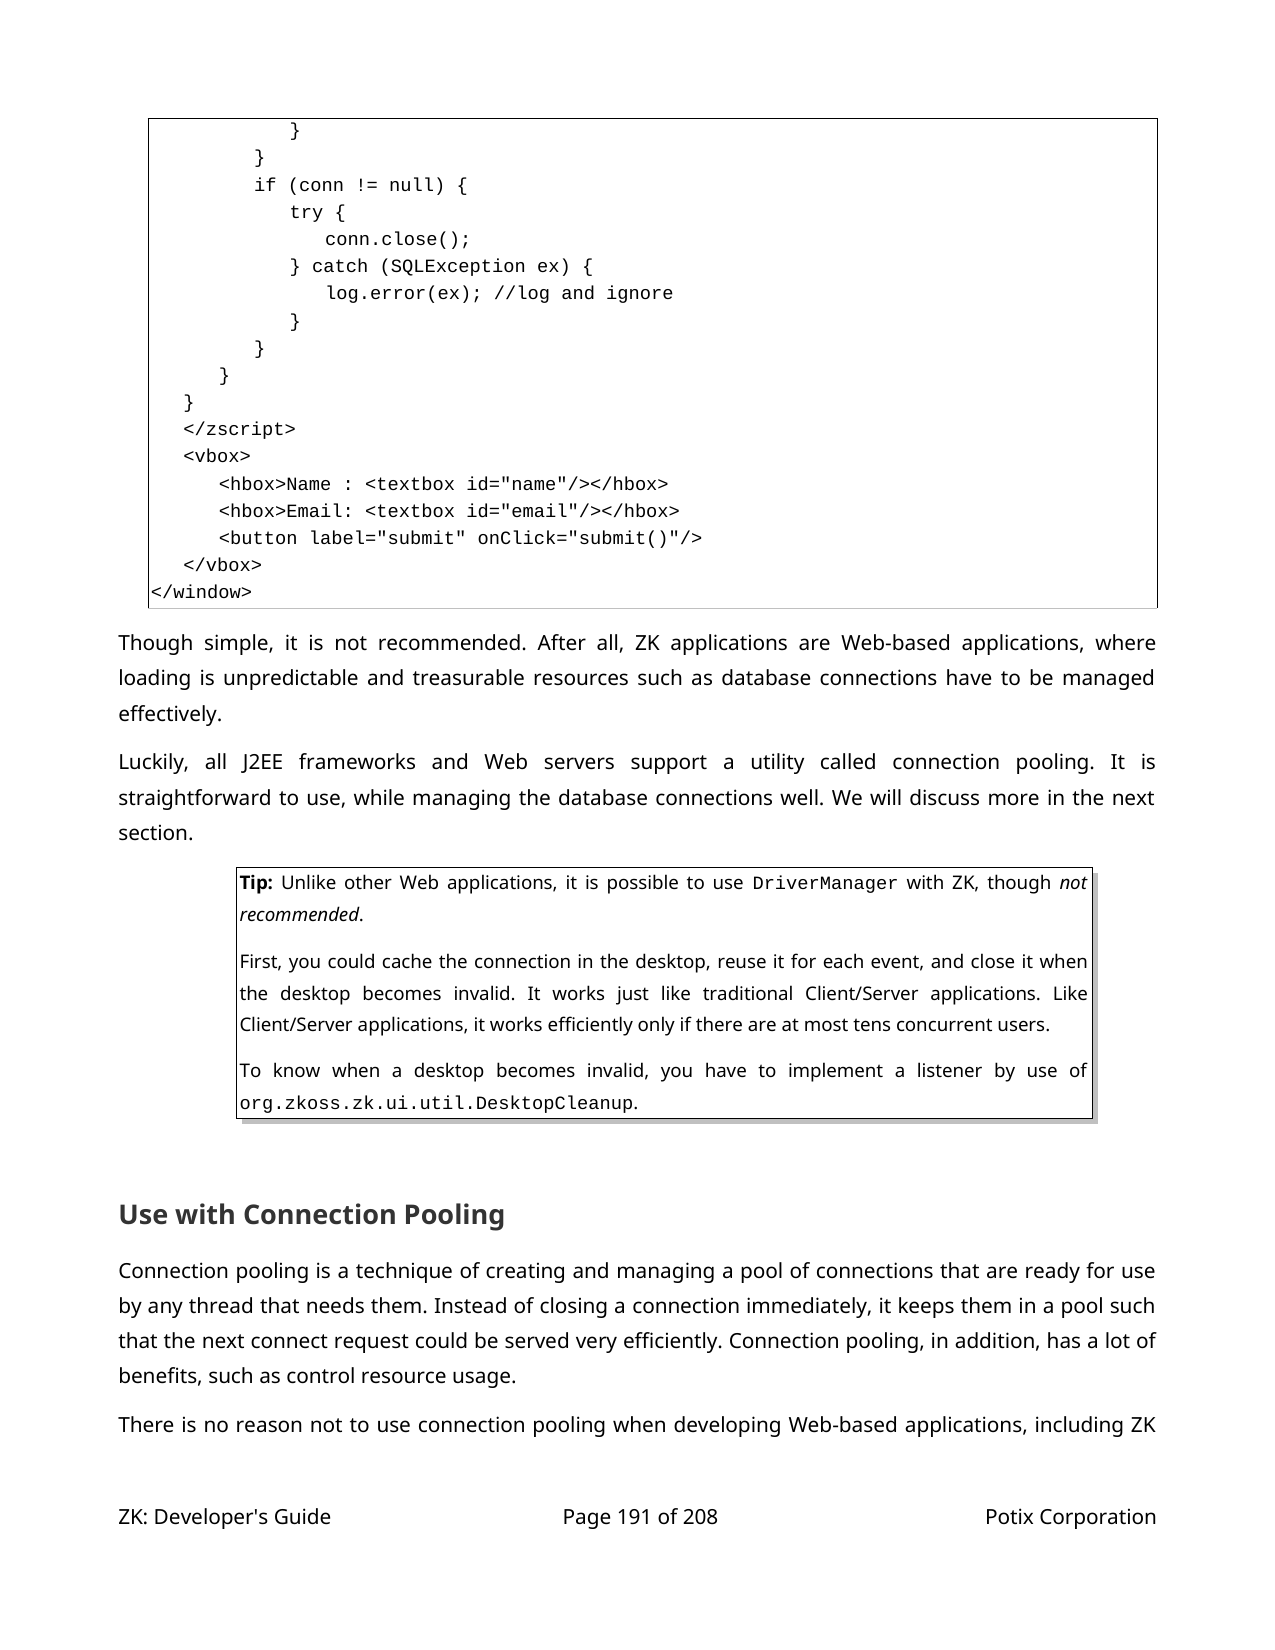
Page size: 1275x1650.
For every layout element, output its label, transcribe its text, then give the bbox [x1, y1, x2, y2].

text </vbox> [149, 553, 1157, 577]
text <vbox> [149, 444, 1157, 469]
text To know when a desktop becomes invalid, you have to implement a listener by use of org.zkoss.zk.ui.util.DesktopCleanup. [237, 1055, 1092, 1118]
text try { [149, 200, 1157, 224]
text } [149, 145, 1157, 169]
text log.error(ex); //log and ignore [149, 281, 1157, 306]
text } catch (SQLException ex) { [149, 254, 1157, 278]
text </window> [149, 580, 1157, 608]
text } [149, 363, 1157, 387]
text conn.close(); [149, 227, 1157, 251]
text </zscript> [149, 417, 1157, 441]
text First, you could cache the connection in the desktop, reuse it for each event, and close it when the desktop becomes invalid. It works just like traditional Client/Server applications. Like Client/Server applications, it works efficiently only if there are at most tens concurrent users. [237, 945, 1092, 1037]
text } [149, 119, 1157, 142]
text } [149, 308, 1157, 333]
text } [149, 390, 1157, 414]
text Tip: Unlike other Web applications, it is possible to use DriverManager with ZK, though not recommended. [237, 868, 1092, 927]
text There is no reason not to use connection pooling when developing Web-based applications, including ZK [118, 1410, 1157, 1438]
text <hbox>Name : <textbox id="name"/></hbox> [149, 472, 1157, 496]
text if (conn != null) { [149, 172, 1157, 197]
text <button label="submit" onClick="submit()"/> [149, 526, 1157, 550]
text Connection pooling is a technique of creating and managing a pool of connections that are ready for use by any thread that needs them. Instead of closing a connection immediately, it keeps them in a pool such that the next connect request could be served very efficiently. Connection pooling, in addition, has a lot of benefits, such as control resource usage. [118, 1256, 1157, 1389]
text Luckily, all J2EE frameworks and Web servers support a utility called connection pooling. It is straightforward to use, while managing the database connections well. We will discuss more in the next section. [118, 747, 1157, 846]
subtitle Use with Connection Pooling [118, 1195, 1157, 1232]
text } [149, 336, 1157, 360]
text <hbox>Email: <textbox id="email"/></hbox> [149, 499, 1157, 523]
text Though simple, it is not recommended. After all, ZK applications are Web-based applications, where loading is unpredictable and treasurable resources such as database connections have to be managed effectively. [118, 628, 1157, 727]
